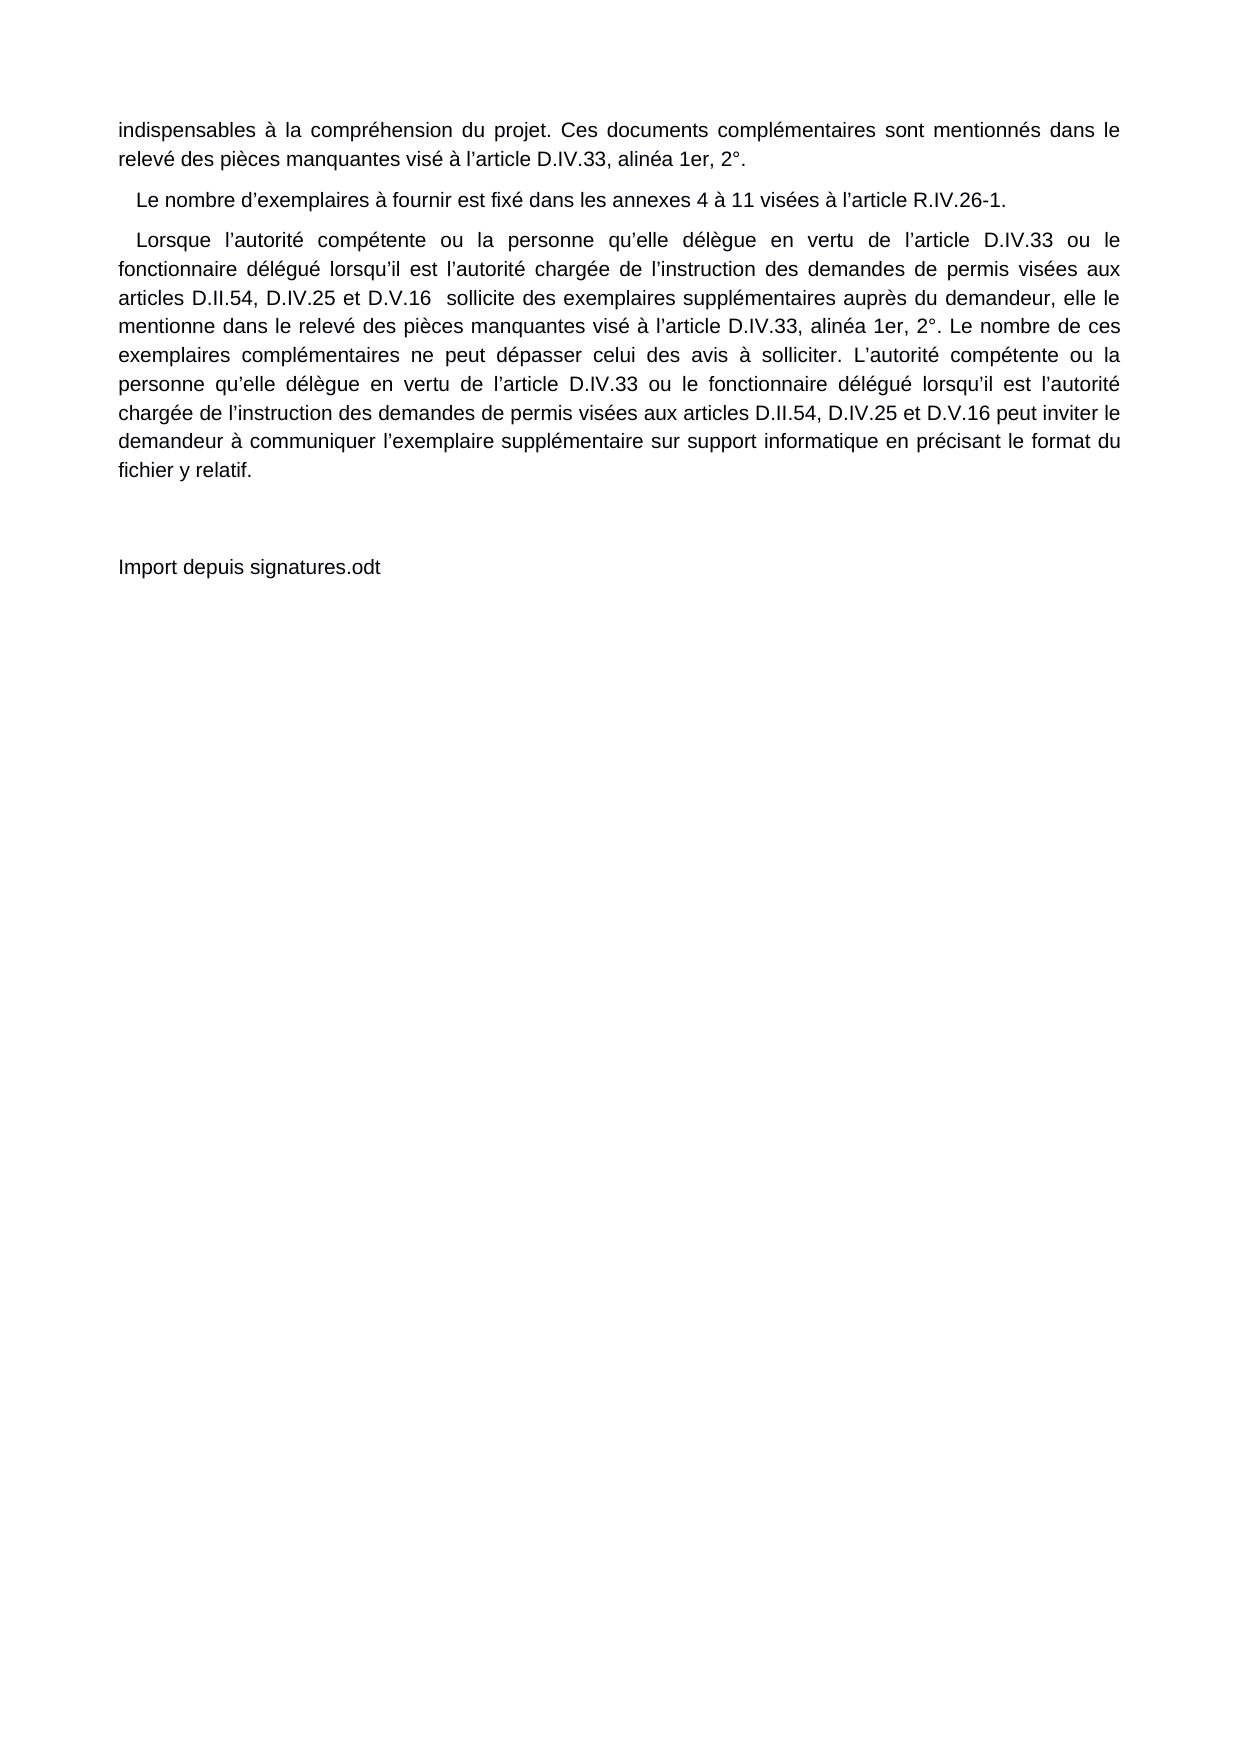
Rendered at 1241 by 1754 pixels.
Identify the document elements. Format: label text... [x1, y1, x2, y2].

text Lorsque l’autorité compétente ou la personne qu’elle délègue en vertu de l’article D.IV.33 ou le fonctionnaire délégué lorsqu’il est l’autorité chargée de l’instruction des demandes de permis visées aux articles D.II.54, D.IV.25 et D.V.16 sollicite des exemplaires supplémentaires auprès du demandeur, elle le mentionne dans le relevé des pièces manquantes visé à l’article D.IV.33, alinéa 1er, 2°. Le nombre de ces exemplaires complémentaires ne peut dépasser celui des avis à solliciter. L’autorité compétente ou la personne qu’elle délègue en vertu de l’article D.IV.33 ou le fonctionnaire délégué lorsqu’il est l’autorité chargée de l’instruction des demandes de permis visées aux articles D.II.54, D.IV.25 et D.V.16 peut inviter le demandeur à communiquer l’exemplaire supplémentaire sur support informatique en précisant le format du fichier y relatif. [118, 228, 1122, 482]
text Import depuis signatures.odt [118, 555, 1122, 579]
text Le nombre d’exemplaires à fournir est fixé dans les annexes 4 à 11 visées à l’article R.IV.26-1. [118, 187, 1122, 211]
text indispensables à la compréhension du projet. Ces documents complémentaires sont mentionnés dans le relevé des pièces manquantes visé à l’article D.IV.33, alinéa 1er, 2°. [118, 118, 1122, 171]
